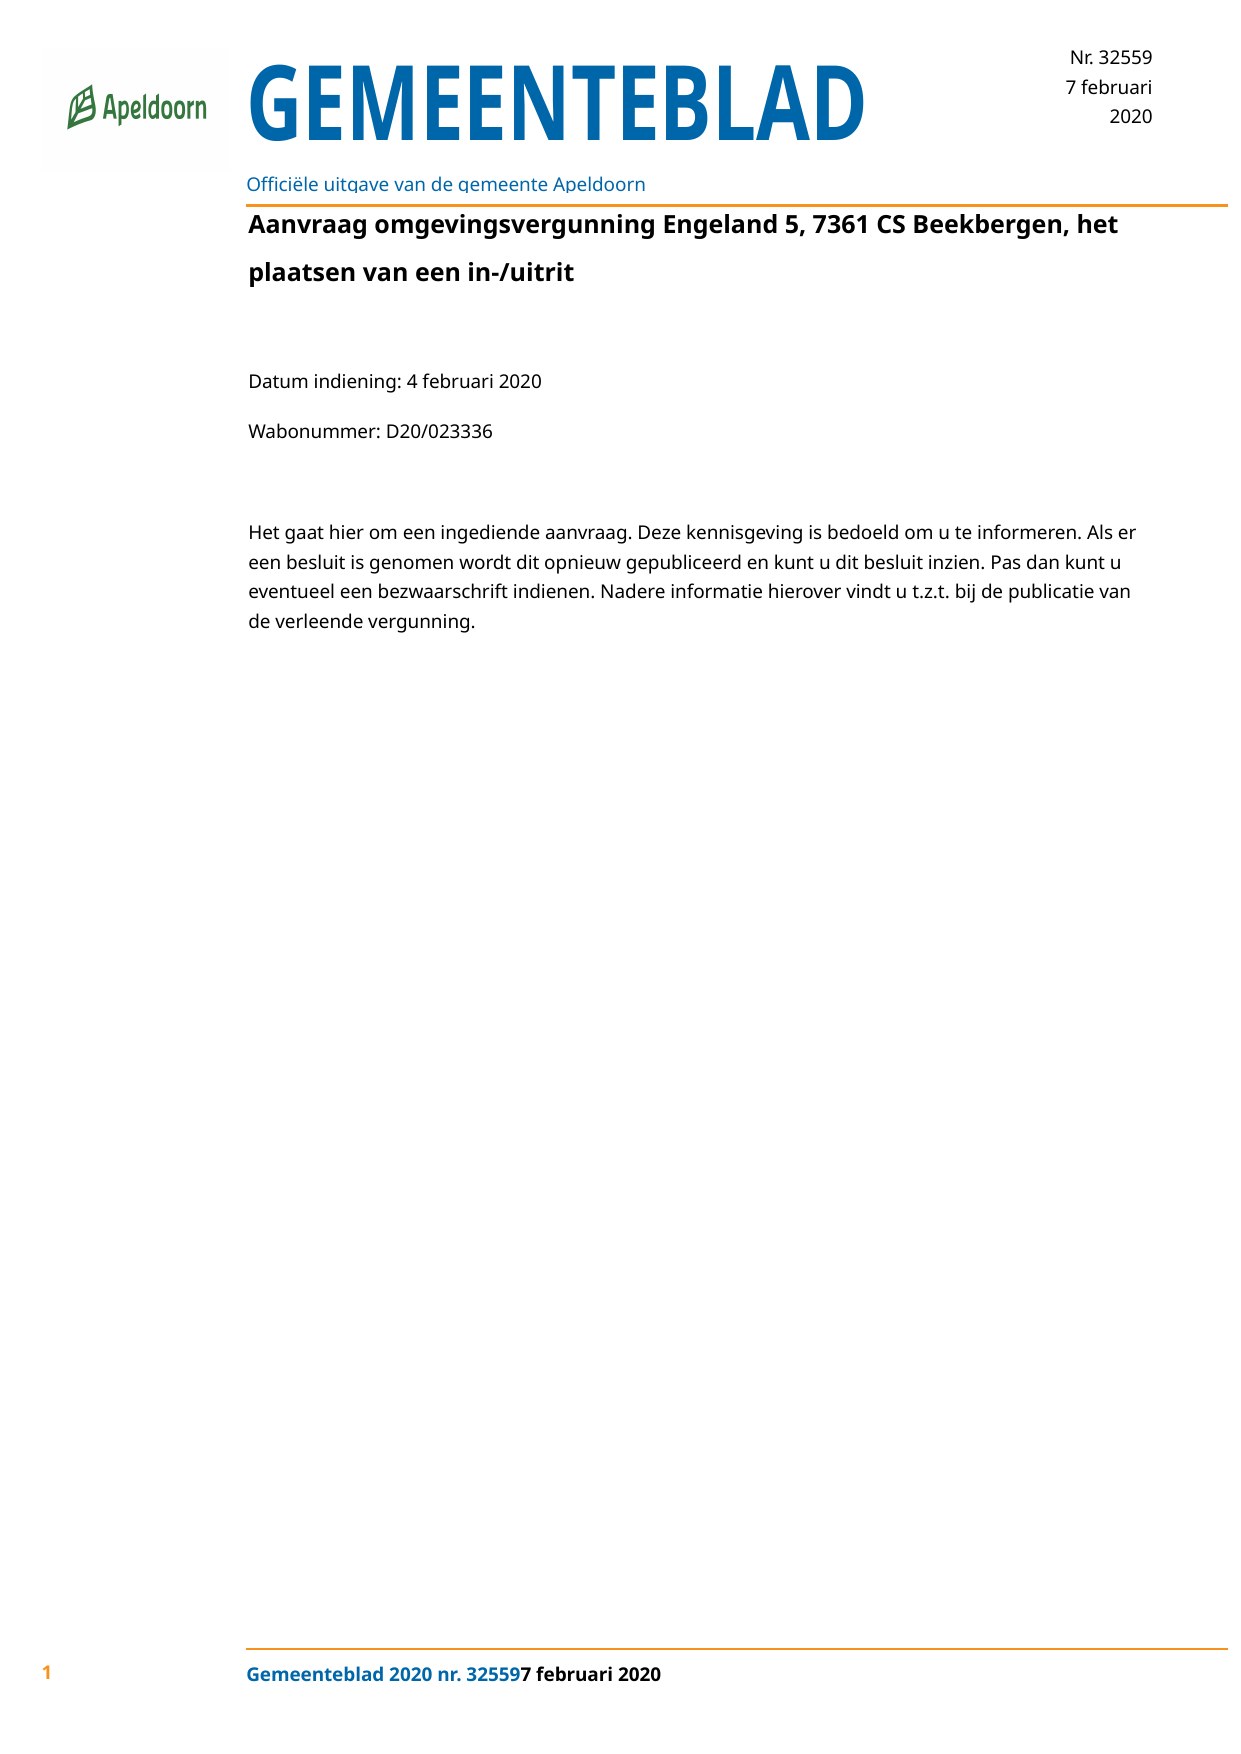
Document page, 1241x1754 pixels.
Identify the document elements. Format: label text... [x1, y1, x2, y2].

picture [41, 47, 231, 172]
text Aanvraag omgevingsvergunning Engeland 5, 7361 CS Beekbergen, het plaatsen van een in-/uitrit [248, 207, 1152, 288]
text Datum indiening: 4 februari 2020 [248, 368, 1152, 394]
text Wabonummer: D20/023336 [248, 419, 1152, 444]
text Het gaat hier om een ingediende aanvraag. Deze kennisgeving is bedoeld om u te informeren. Als er een besluit is genomen wordt dit opnieuw gepubliceerd en kunt u dit besluit inzien. Pas dan kunt u eventueel een bezwaarschrift indienen. Nadere informatie hierover vindt u t.z.t. bij de publicatie van de verleende vergunning. [248, 519, 1152, 634]
